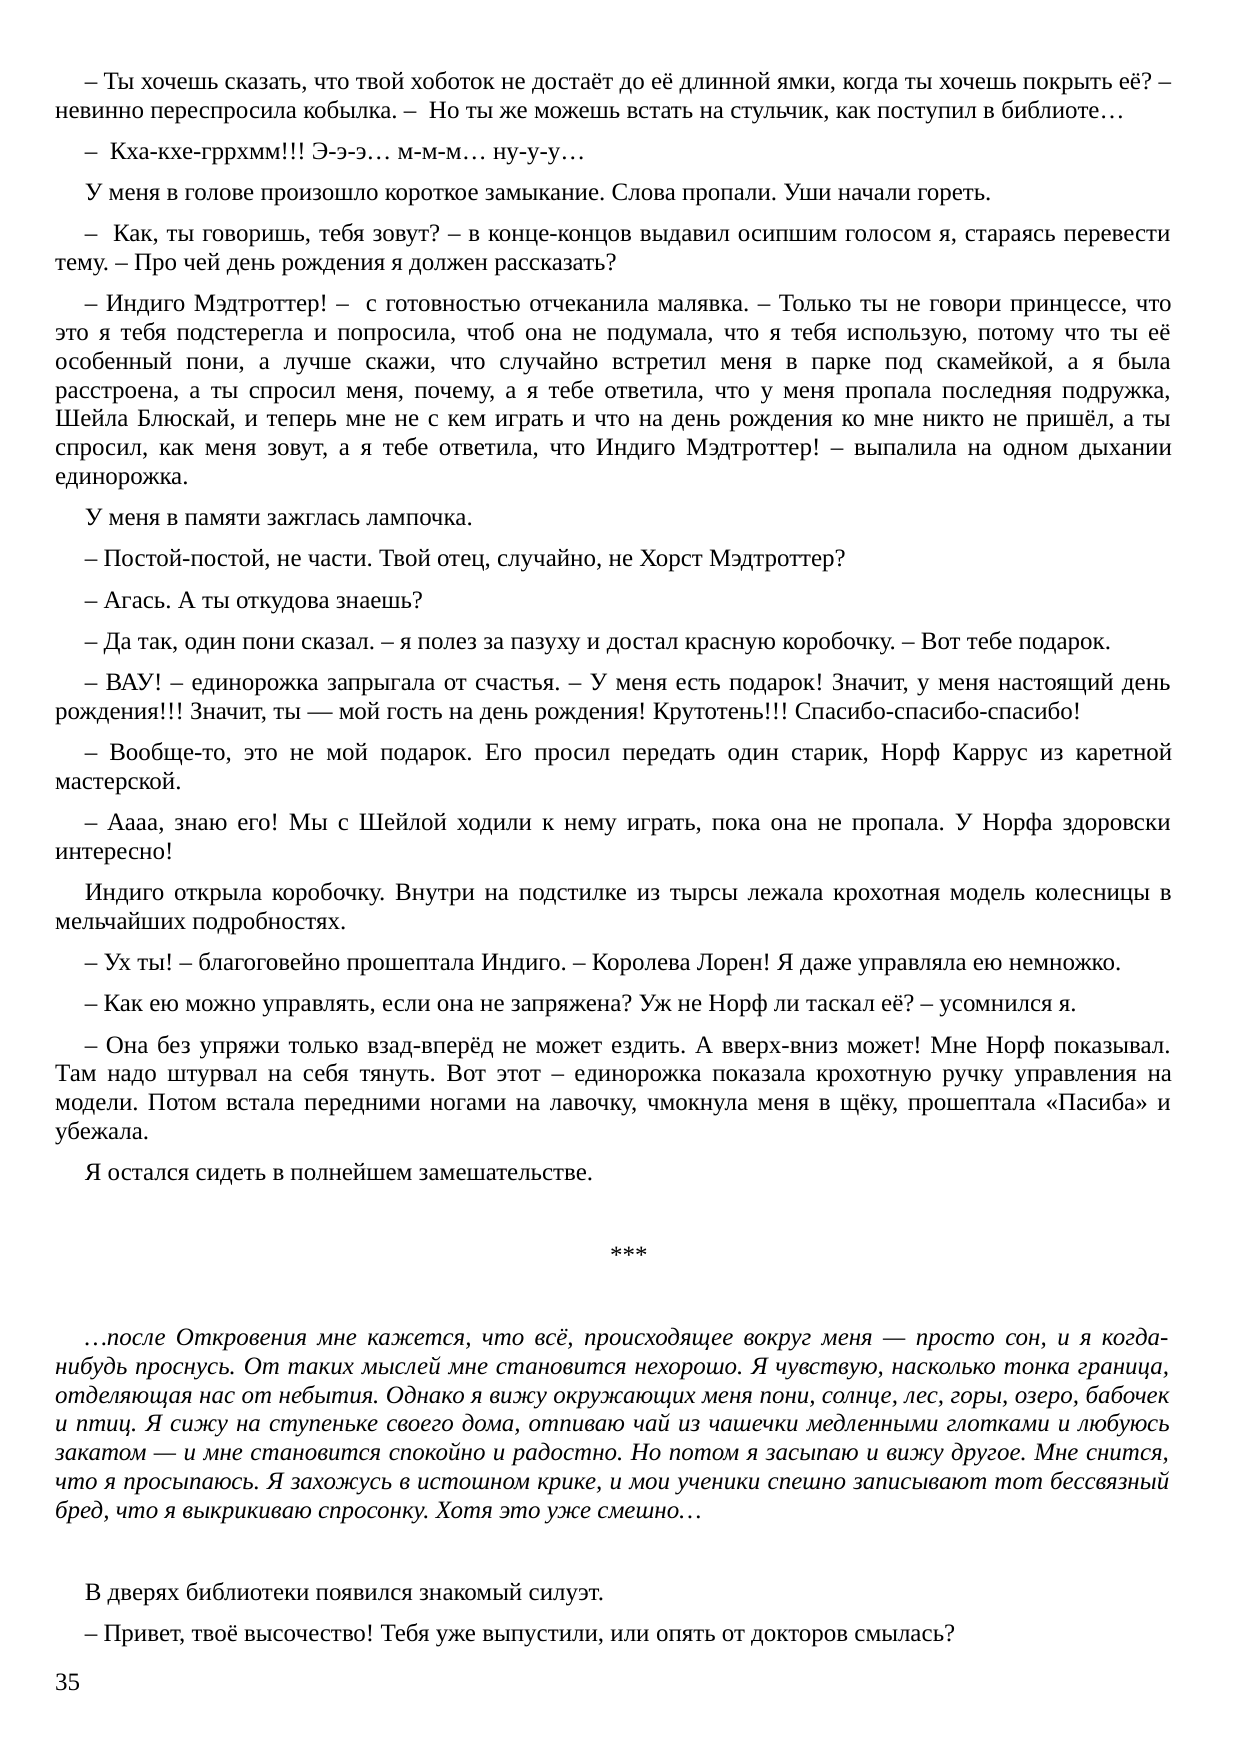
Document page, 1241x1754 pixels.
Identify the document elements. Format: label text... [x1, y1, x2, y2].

text – ВАУ! – единорожка запрыгала от счастья. – У меня есть подарок! Значит, у меня настоящий день рождения!!! Значит, ты — мой гость на день рождения! Крутотень!!! Спасибо-спасибо-спасибо! [55, 667, 1173, 725]
text Индиго открыла коробочку. Внутри на подстилке из тырсы лежала крохотная модель колесницы в мельчайших подробностях. [55, 877, 1173, 935]
text – Привет, твоё высочество! Тебя уже выпустили, или опять от докторов смылась? [55, 1618, 1173, 1647]
text – Да так, один пони сказал. – я полез за пазуху и достал красную коробочку. – Вот тебе подарок. [55, 626, 1173, 655]
text …после Откровения мне кажется, что всё, происходящее вокруг меня — просто сон, и я когда-нибудь проснусь. От таких мыслей мне становится нехорошо. Я чувствую, насколько тонка граница, отделяющая нас от небытия. Однако я вижу окружающих меня пони, солнце, лес, горы, озеро, бабочек и птиц. Я сижу на ступеньке своего дома, отпиваю чай из чашечки медленными глотками и любуюсь закатом — и мне становится спокойно и радостно. Но потом я засыпаю и вижу другое. Мне снится, что я просыпаюсь. Я захожусь в истошном крике, и мои ученики спешно записывают тот бессвязный бред, что я выкрикиваю спросонку. Хотя это уже смешно… [55, 1322, 1173, 1523]
text – Вообще-то, это не мой подарок. Его просил передать один старик, Норф Каррус из каретной мастерской. [55, 737, 1173, 795]
text У меня в памяти зажглась лампочка. [55, 502, 1173, 531]
text – Ты хочешь сказать, что твой хоботок не достаёт до её длинной ямки, когда ты хочешь покрыть её? – невинно переспросила кобылка. – Но ты же можешь встать на стульчик, как поступил в библиоте… [55, 66, 1173, 123]
text Я остался сидеть в полнейшем замешательстве. [55, 1157, 1173, 1186]
text – Постой-постой, не части. Твой отец, случайно, не Хорст Мэдтроттер? [55, 543, 1173, 572]
text У меня в голове произошло короткое замыкание. Слова пропали. Уши начали гореть. [55, 177, 1173, 206]
text *** [55, 1240, 1173, 1268]
text – Индиго Мэдтроттер! – с готовностью отчеканила малявка. – Только ты не говори принцессе, что это я тебя подстерегла и попросила, чтоб она не подумала, что я тебя использую, потому что ты её особенный пони, а лучше скажи, что случайно встретил меня в парке под скамейкой, а я была расстроена, а ты спросил меня, почему, а я тебе ответила, что у меня пропала последняя подружка, Шейла Блюскай, и теперь мне не с кем играть и что на день рождения ко мне никто не пришёл, а ты спросил, как меня зовут, а я тебе ответила, что Индиго Мэдтроттер! – выпалила на одном дыхании единорожка. [55, 288, 1173, 490]
text В дверях библиотеки появился знакомый силуэт. [55, 1577, 1173, 1606]
text – Агась. А ты откудова знаешь? [55, 585, 1173, 613]
text – Как, ты говоришь, тебя зовут? – в конце-концов выдавил осипшим голосом я, стараясь перевести тему. – Про чей день рождения я должен рассказать? [55, 218, 1173, 276]
text – Аааа, знаю его! Мы с Шейлой ходили к нему играть, пока она не пропала. У Норфа здоровски интересно! [55, 807, 1173, 865]
text – Кха-кхе-гррхмм!!! Э-э-э… м-м-м… ну-у-у… [55, 136, 1173, 165]
text – Ух ты! – благоговейно прошептала Индиго. – Королева Лорен! Я даже управляла ею немножко. [55, 947, 1173, 976]
text – Как ею можно управлять, если она не запряжена? Уж не Норф ли таскал её? – усомнился я. [55, 988, 1173, 1017]
text – Она без упряжи только взад-вперёд не может ездить. А вверх-вниз может! Мне Норф показывал. Там надо штурвал на себя тянуть. Вот этот – единорожка показала крохотную ручку управления на модели. Потом встала передними ногами на лавочку, чмокнула меня в щёку, прошептала «Пасиба» и убежала. [55, 1030, 1173, 1145]
